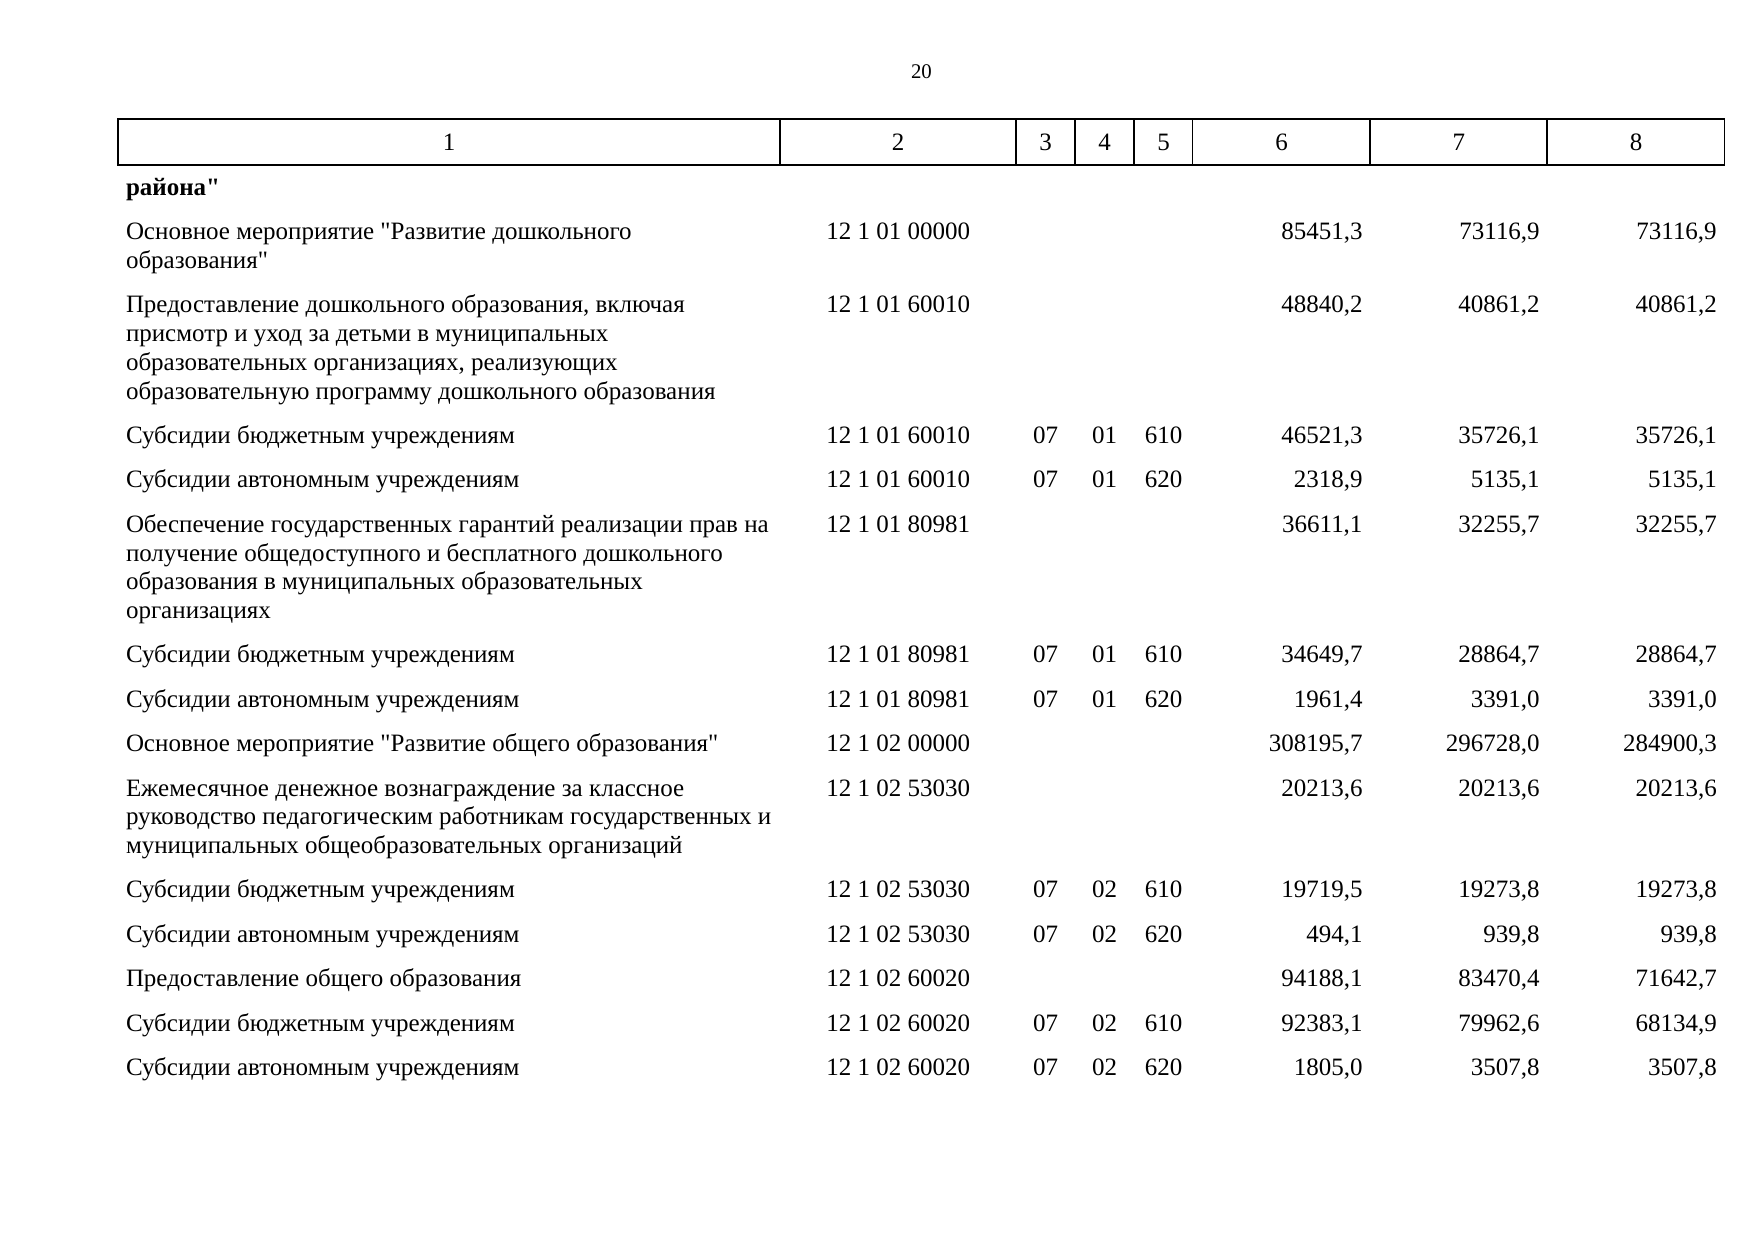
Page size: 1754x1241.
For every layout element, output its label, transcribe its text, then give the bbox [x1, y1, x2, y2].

table_cell 01 [1075, 412, 1134, 457]
table_cell [1016, 720, 1075, 765]
table_cell 620 [1134, 457, 1193, 501]
table_cell 20213,6 [1193, 765, 1370, 867]
table_cell 1805,0 [1193, 1044, 1370, 1088]
table_cell 28864,7 [1547, 632, 1724, 676]
table_cell 32255,7 [1547, 501, 1724, 632]
table_cell Субсидии бюджетным учреждениям [118, 867, 780, 911]
table_cell 32255,7 [1370, 501, 1547, 632]
table_cell 12 1 02 60020 [780, 955, 1016, 1000]
table_cell [1075, 765, 1134, 867]
table_cell 07 [1016, 676, 1075, 720]
table_cell 3507,8 [1370, 1044, 1547, 1088]
table_cell 620 [1134, 1044, 1193, 1088]
table_cell Субсидии автономным учреждениям [118, 457, 780, 501]
table_cell Предоставление общего образования [118, 955, 780, 1000]
table_cell 3391,0 [1547, 676, 1724, 720]
table_cell 12 1 02 53030 [780, 911, 1016, 955]
table_cell Субсидии бюджетным учреждениям [118, 632, 780, 676]
table_header 2 [788, 128, 1008, 156]
table_cell [1016, 765, 1075, 867]
table_cell 02 [1075, 1000, 1134, 1044]
table_cell 20213,6 [1547, 765, 1724, 867]
table_cell [1134, 209, 1193, 282]
table_cell 12 1 01 00000 [780, 209, 1016, 282]
table_cell Обеспечение государственных гарантий реализации прав на получение общедоступного и бесплатного дошкольного образования в муниципальных образовательных организациях [118, 501, 780, 632]
table_cell [1134, 501, 1193, 632]
table_header 4 [1083, 128, 1126, 156]
table_cell района" [118, 166, 780, 208]
table_cell 296728,0 [1370, 720, 1547, 765]
table_header 8 [1555, 128, 1716, 156]
table_cell 5135,1 [1370, 457, 1547, 501]
table_cell 12 1 01 80981 [780, 676, 1016, 720]
table_cell 36611,1 [1193, 501, 1370, 632]
table_cell Субсидии бюджетным учреждениям [118, 412, 780, 457]
table_cell [1134, 955, 1193, 1000]
table_cell 68134,9 [1547, 1000, 1724, 1044]
table_cell 610 [1134, 632, 1193, 676]
table_header [1371, 120, 1546, 164]
table_cell Основное мероприятие "Развитие дошкольного образования" [118, 209, 780, 282]
table_cell [1016, 166, 1075, 208]
table_cell 35726,1 [1370, 412, 1547, 457]
table_cell 34649,7 [1193, 632, 1370, 676]
table_cell [1075, 209, 1134, 282]
table_header 7 [1378, 128, 1539, 156]
table_cell 19273,8 [1547, 867, 1724, 911]
table_header [1548, 120, 1724, 164]
table_cell 07 [1016, 1044, 1075, 1088]
table_cell Субсидии автономным учреждениям [118, 911, 780, 955]
table_cell [1016, 209, 1075, 282]
table_cell 5135,1 [1547, 457, 1724, 501]
table_cell 01 [1075, 457, 1134, 501]
table_cell 3391,0 [1370, 676, 1547, 720]
table_cell 19273,8 [1370, 867, 1547, 911]
table_cell 610 [1134, 1000, 1193, 1044]
table_cell 48840,2 [1193, 282, 1370, 412]
table_cell 07 [1016, 1000, 1075, 1044]
table_cell [780, 166, 1016, 208]
table_cell Предоставление дошкольного образования, включая присмотр и уход за детьми в муниципальных образовательных организациях, реализующих образовательную программу дошкольного образования [118, 282, 780, 412]
table_header 5 [1142, 128, 1185, 156]
table_cell [1075, 955, 1134, 1000]
table_cell 12 1 01 60010 [780, 457, 1016, 501]
table_cell [1134, 166, 1193, 208]
table_header [119, 120, 779, 164]
table_cell 620 [1134, 911, 1193, 955]
table_cell [1134, 765, 1193, 867]
table_cell 92383,1 [1193, 1000, 1370, 1044]
table_cell 12 1 02 53030 [780, 765, 1016, 867]
table_cell [1193, 166, 1370, 208]
table_cell 308195,7 [1193, 720, 1370, 765]
table_cell 28864,7 [1370, 632, 1547, 676]
table_cell 73116,9 [1547, 209, 1724, 282]
table_cell 620 [1134, 676, 1193, 720]
table_cell 40861,2 [1370, 282, 1547, 412]
table_cell 12 1 02 53030 [780, 867, 1016, 911]
table_header [1017, 120, 1074, 164]
table_cell [1134, 282, 1193, 412]
table_cell 79962,6 [1370, 1000, 1547, 1044]
table_cell 939,8 [1370, 911, 1547, 955]
table_cell Ежемесячное денежное вознаграждение за классное руководство педагогическим работникам государственных и муниципальных общеобразовательных организаций [118, 765, 780, 867]
table_cell 20213,6 [1370, 765, 1547, 867]
table_cell 83470,4 [1370, 955, 1547, 1000]
table_cell Основное мероприятие "Развитие общего образования" [118, 720, 780, 765]
table_cell 40861,2 [1547, 282, 1724, 412]
table_cell Субсидии бюджетным учреждениям [118, 1000, 780, 1044]
table_header [1135, 120, 1192, 164]
table_cell 73116,9 [1370, 209, 1547, 282]
table_cell 12 1 01 60010 [780, 282, 1016, 412]
table_cell 12 1 01 80981 [780, 501, 1016, 632]
table_cell [1016, 501, 1075, 632]
table_cell 02 [1075, 911, 1134, 955]
table_cell 12 1 02 60020 [780, 1000, 1016, 1044]
table_header [1193, 120, 1369, 164]
table_header 1 [126, 128, 772, 156]
table_cell 284900,3 [1547, 720, 1724, 765]
table_cell 12 1 02 00000 [780, 720, 1016, 765]
table_cell 494,1 [1193, 911, 1370, 955]
table_cell 3507,8 [1547, 1044, 1724, 1088]
table_cell 939,8 [1547, 911, 1724, 955]
table_cell 71642,7 [1547, 955, 1724, 1000]
table_cell [1075, 720, 1134, 765]
table_header [781, 120, 1015, 164]
table_cell 07 [1016, 457, 1075, 501]
table_cell [1016, 282, 1075, 412]
table_cell 02 [1075, 867, 1134, 911]
table_cell 07 [1016, 632, 1075, 676]
table_cell 85451,3 [1193, 209, 1370, 282]
table_cell 02 [1075, 1044, 1134, 1088]
table_cell 35726,1 [1547, 412, 1724, 457]
table_cell 07 [1016, 412, 1075, 457]
table_cell [1075, 282, 1134, 412]
table_cell 07 [1016, 911, 1075, 955]
table_cell [1016, 955, 1075, 1000]
table_cell 12 1 02 60020 [780, 1044, 1016, 1088]
table_cell 12 1 01 60010 [780, 412, 1016, 457]
table_header 3 [1024, 128, 1067, 156]
table_cell 610 [1134, 867, 1193, 911]
table_cell 19719,5 [1193, 867, 1370, 911]
table_header [1076, 120, 1133, 164]
table_cell [1547, 166, 1724, 208]
table_cell Субсидии автономным учреждениям [118, 676, 780, 720]
table_cell [1075, 166, 1134, 208]
table_cell [1134, 720, 1193, 765]
table_cell Субсидии автономным учреждениям [118, 1044, 780, 1088]
table_cell 01 [1075, 632, 1134, 676]
table_cell [1075, 501, 1134, 632]
table_cell 94188,1 [1193, 955, 1370, 1000]
table_cell 46521,3 [1193, 412, 1370, 457]
table_cell 2318,9 [1193, 457, 1370, 501]
table_cell 610 [1134, 412, 1193, 457]
table_cell [1370, 166, 1547, 208]
table_cell 1961,4 [1193, 676, 1370, 720]
table_cell 07 [1016, 867, 1075, 911]
table_cell 01 [1075, 676, 1134, 720]
table_cell 12 1 01 80981 [780, 632, 1016, 676]
table_header 6 [1201, 128, 1362, 156]
